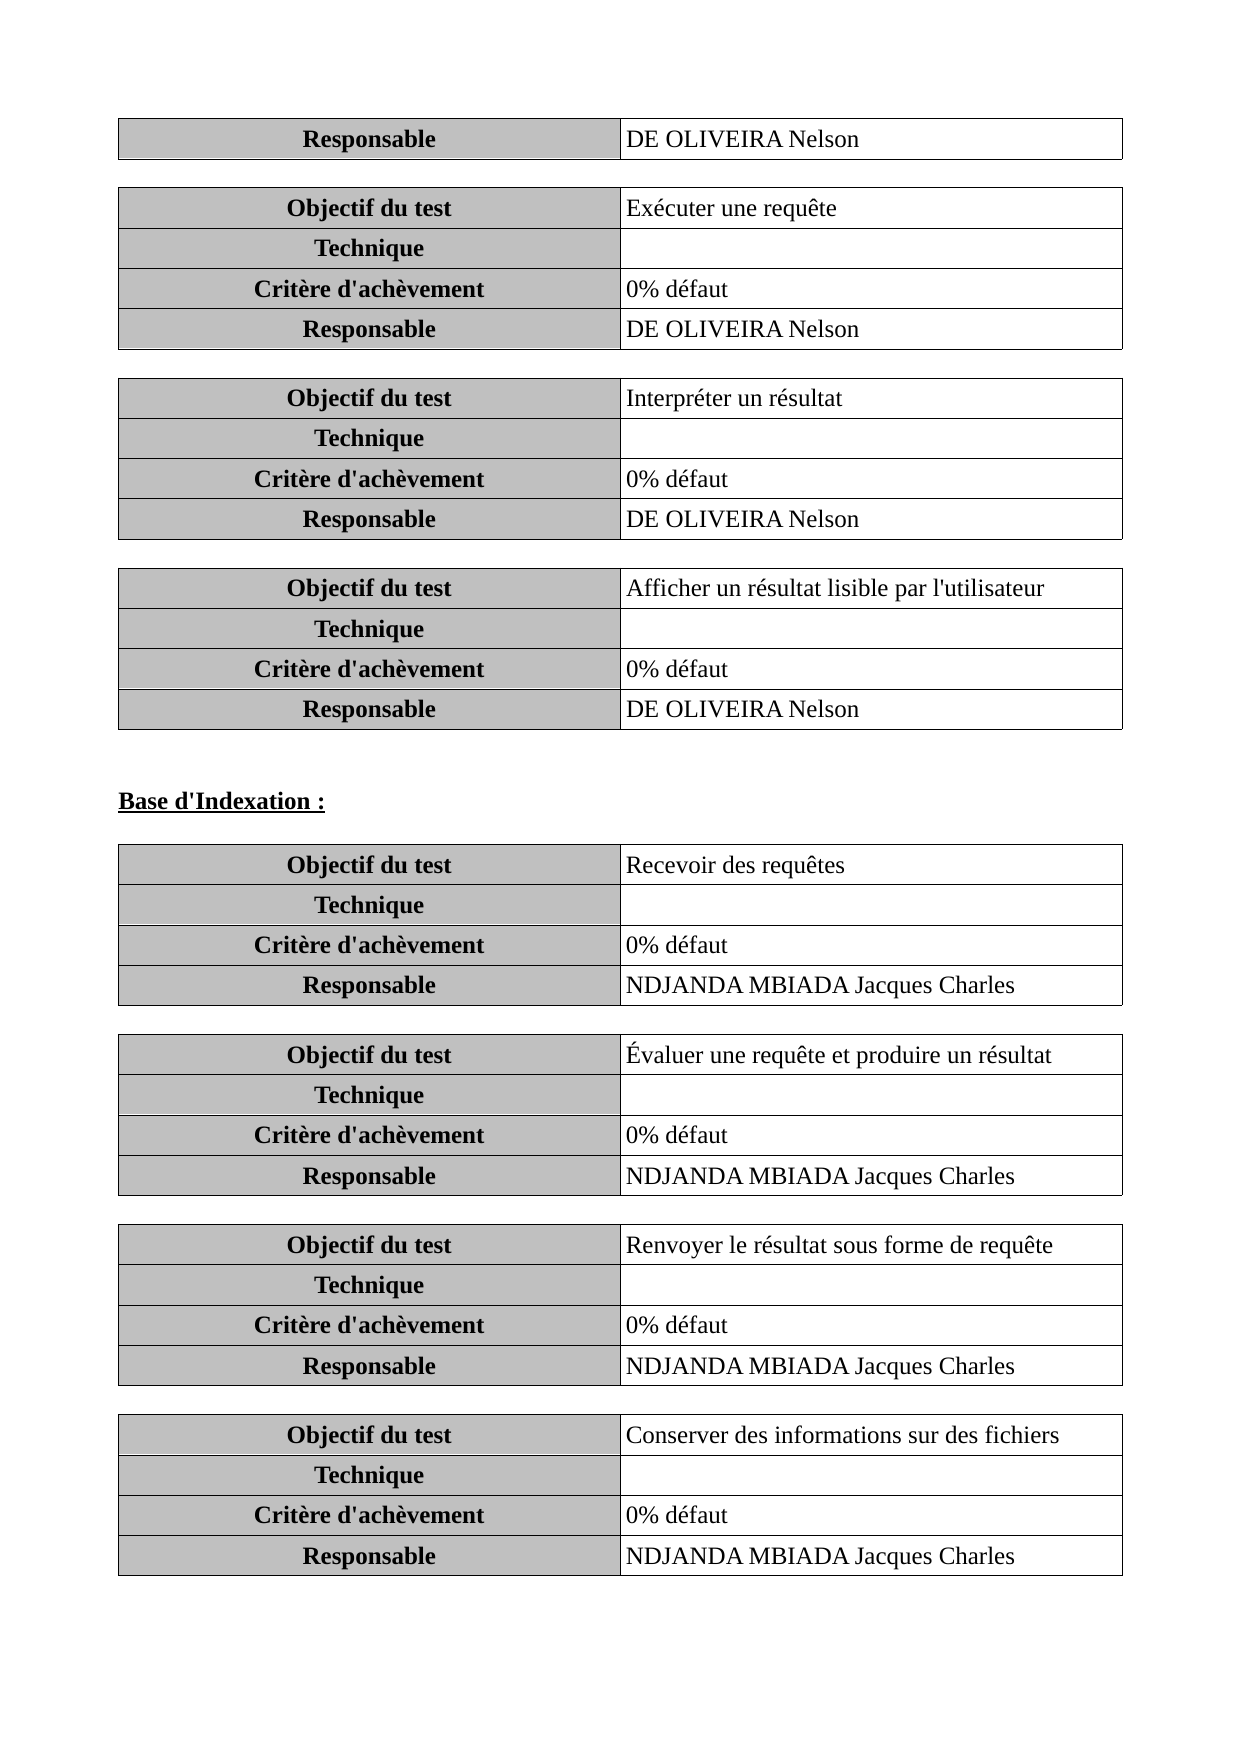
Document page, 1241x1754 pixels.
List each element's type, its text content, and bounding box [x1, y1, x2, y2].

table_cell [621, 609, 1122, 648]
table_cell Technique [119, 885, 620, 924]
table_cell Responsable [119, 309, 620, 348]
table_cell NDJANDA MBIADA Jacques Charles [621, 1156, 1122, 1195]
table_cell 0% défaut [621, 1306, 1122, 1345]
table_header Objectif du test [119, 1415, 620, 1454]
table_cell Critère d'achèvement [119, 1306, 620, 1345]
table_cell Technique [119, 1265, 620, 1305]
table_cell Responsable [119, 690, 620, 729]
table_header Renvoyer le résultat sous forme de requête [621, 1225, 1122, 1264]
table_cell NDJANDA MBIADA Jacques Charles [621, 1536, 1122, 1575]
table_header Conserver des informations sur des fichiers [621, 1415, 1122, 1454]
table_cell [621, 1456, 1122, 1495]
table_header Objectif du test [119, 188, 620, 228]
table_cell Critère d'achèvement [119, 926, 620, 965]
table_cell NDJANDA MBIADA Jacques Charles [621, 1346, 1122, 1385]
table_cell 0% défaut [621, 1116, 1122, 1155]
table_cell Technique [119, 609, 620, 648]
table_cell Responsable [119, 1536, 620, 1575]
table_cell Critère d'achèvement [119, 649, 620, 688]
table_header Afficher un résultat lisible par l'utilisateur [621, 569, 1122, 608]
table_cell Critère d'achèvement [119, 459, 620, 498]
table_cell 0% défaut [621, 269, 1122, 308]
table_header Objectif du test [119, 379, 620, 418]
table_header Objectif du test [119, 845, 620, 884]
table_cell Technique [119, 1456, 620, 1495]
table_cell Responsable [119, 119, 620, 158]
table_cell 0% défaut [621, 649, 1122, 688]
table_cell [621, 419, 1122, 458]
table_cell Critère d'achèvement [119, 1496, 620, 1535]
table_header Objectif du test [119, 569, 620, 608]
table_cell Technique [119, 229, 620, 268]
table_cell 0% défaut [621, 1496, 1122, 1535]
table_cell Responsable [119, 1346, 620, 1385]
table_cell Critère d'achèvement [119, 269, 620, 308]
table_cell DE OLIVEIRA Nelson [621, 309, 1122, 348]
table_cell 0% défaut [621, 459, 1122, 498]
table_header Évaluer une requête et produire un résultat [621, 1035, 1122, 1074]
table_cell Responsable [119, 1156, 620, 1195]
table_cell Responsable [119, 499, 620, 539]
table_header Exécuter une requête [621, 188, 1122, 228]
table_header Interpréter un résultat [621, 379, 1122, 418]
table_cell Critère d'achèvement [119, 1116, 620, 1155]
table_cell [621, 1075, 1122, 1114]
table_cell [621, 1265, 1122, 1305]
table_cell DE OLIVEIRA Nelson [621, 690, 1122, 729]
table_cell [621, 229, 1122, 268]
table_cell NDJANDA MBIADA Jacques Charles [621, 966, 1122, 1005]
table_header Objectif du test [119, 1225, 620, 1264]
table_cell DE OLIVEIRA Nelson [621, 119, 1122, 158]
table_cell Technique [119, 419, 620, 458]
table_cell Technique [119, 1075, 620, 1114]
table_cell 0% défaut [621, 926, 1122, 965]
table_header Objectif du test [119, 1035, 620, 1074]
text Base d'Indexation : [118, 786, 1122, 815]
table_header Recevoir des requêtes [621, 845, 1122, 884]
table_cell [621, 885, 1122, 924]
table_cell Responsable [119, 966, 620, 1005]
table_cell DE OLIVEIRA Nelson [621, 499, 1122, 539]
